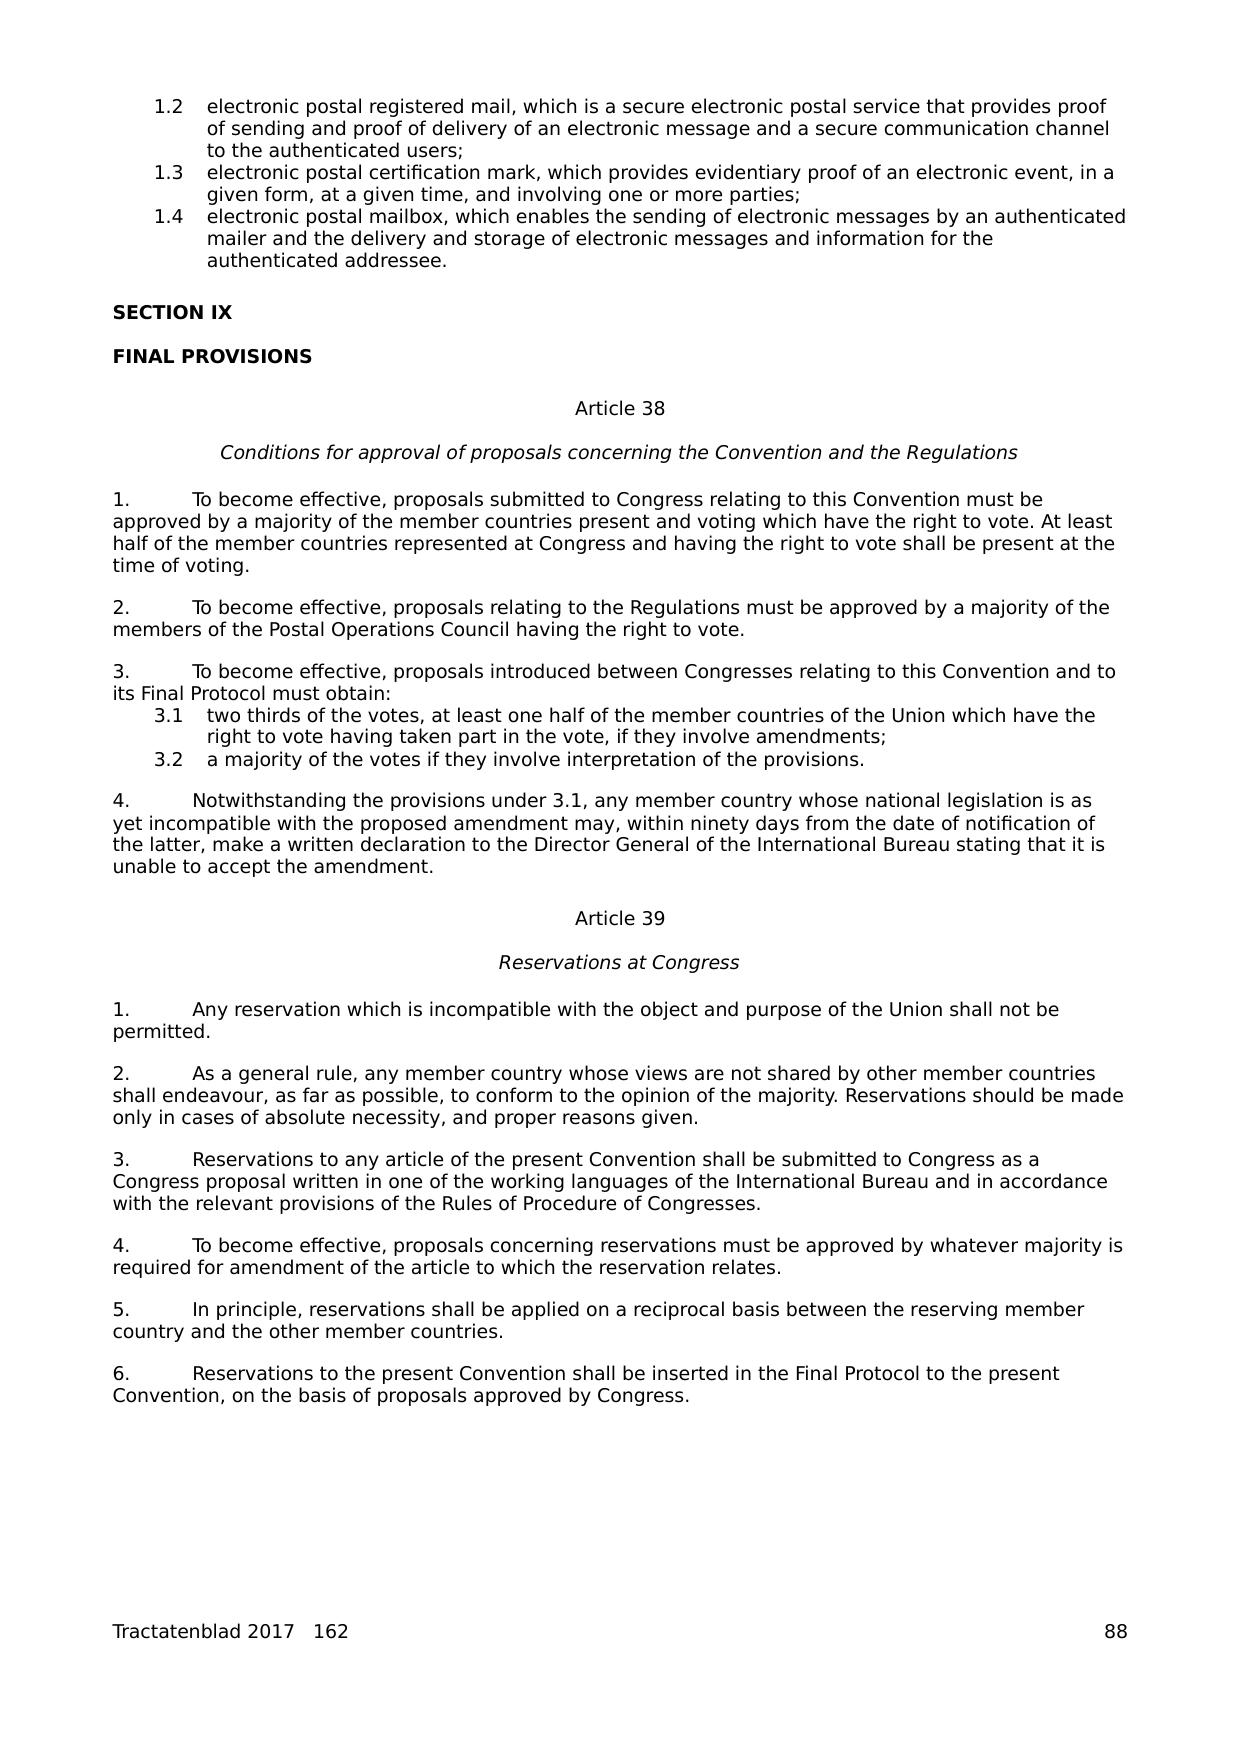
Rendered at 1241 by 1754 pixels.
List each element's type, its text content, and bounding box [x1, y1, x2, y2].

text 2. As a general rule, any member country whose views are not shared by other member countries shall endeavour, as far as possible, to conform to the opinion of the majority. Reservations should be made only in cases of absolute necessity, and proper reasons given. [112, 1063, 1128, 1129]
text 3.1 two thirds of the votes, at least one half of the member countries of the Union which have the right to vote having taken part in the vote, if they involve amendments; [153, 704, 1128, 748]
text 1. Any reservation which is incompatible with the object and purpose of the Union shall not be permitted. [112, 999, 1128, 1043]
text 6. Reservations to the present Convention shall be inserted in the Final Protocol to the present Convention, on the basis of proposals approved by Congress. [112, 1363, 1128, 1407]
subtitle Article 39 Reservations at Congress [112, 908, 1128, 974]
text 3.2 a majority of the votes if they involve interpretation of the provisions. [153, 748, 1128, 770]
text 3. Reservations to any article of the present Convention shall be submitted to Congress as a Congress proposal written in one of the working languages of the International Bureau and in accordance with the relevant provisions of the Rules of Procedure of Congresses. [112, 1149, 1128, 1215]
text 1.4 electronic postal mailbox, which enables the sending of electronic messages by an authenticated mailer and the delivery and storage of electronic messages and information for the authenticated addressee. [153, 206, 1128, 272]
text 1.3 electronic postal certification mark, which provides evidentiary proof of an electronic event, in a given form, at a given time, and involving one or more parties; [153, 162, 1128, 206]
text 1. To become effective, proposals submitted to Congress relating to this Convention must be approved by a majority of the member countries present and voting which have the right to vote. At least half of the member countries represented at Congress and having the right to vote shall be present at the time of voting. [112, 489, 1128, 577]
subtitle SECTION IX FINAL PROVISIONS [112, 302, 1128, 368]
text 4. Notwithstanding the provisions under 3.1, any member country whose national legislation is as yet incompatible with the proposed amendment may, within ninety days from the date of notification of the latter, make a written declaration to the Director General of the International Bureau stating that it is unable to accept the amendment. [112, 790, 1128, 878]
text 3. To become effective, proposals introduced between Congresses relating to this Convention and to its Final Protocol must obtain: [112, 661, 1128, 704]
text 5. In principle, reservations shall be applied on a reciprocal basis between the reserving member country and the other member countries. [112, 1299, 1128, 1343]
text 4. To become effective, proposals concerning reservations must be approved by whatever majority is required for amendment of the article to which the reservation relates. [112, 1235, 1128, 1279]
text 2. To become effective, proposals relating to the Regulations must be approved by a majority of the members of the Postal Operations Council having the right to vote. [112, 597, 1128, 641]
subtitle Article 38 Conditions for approval of proposals concerning the Convention and the Regulations [112, 398, 1128, 464]
text 1.2 electronic postal registered mail, which is a secure electronic postal service that provides proof of sending and proof of delivery of an electronic message and a secure communication channel to the authenticated users; [153, 96, 1128, 162]
